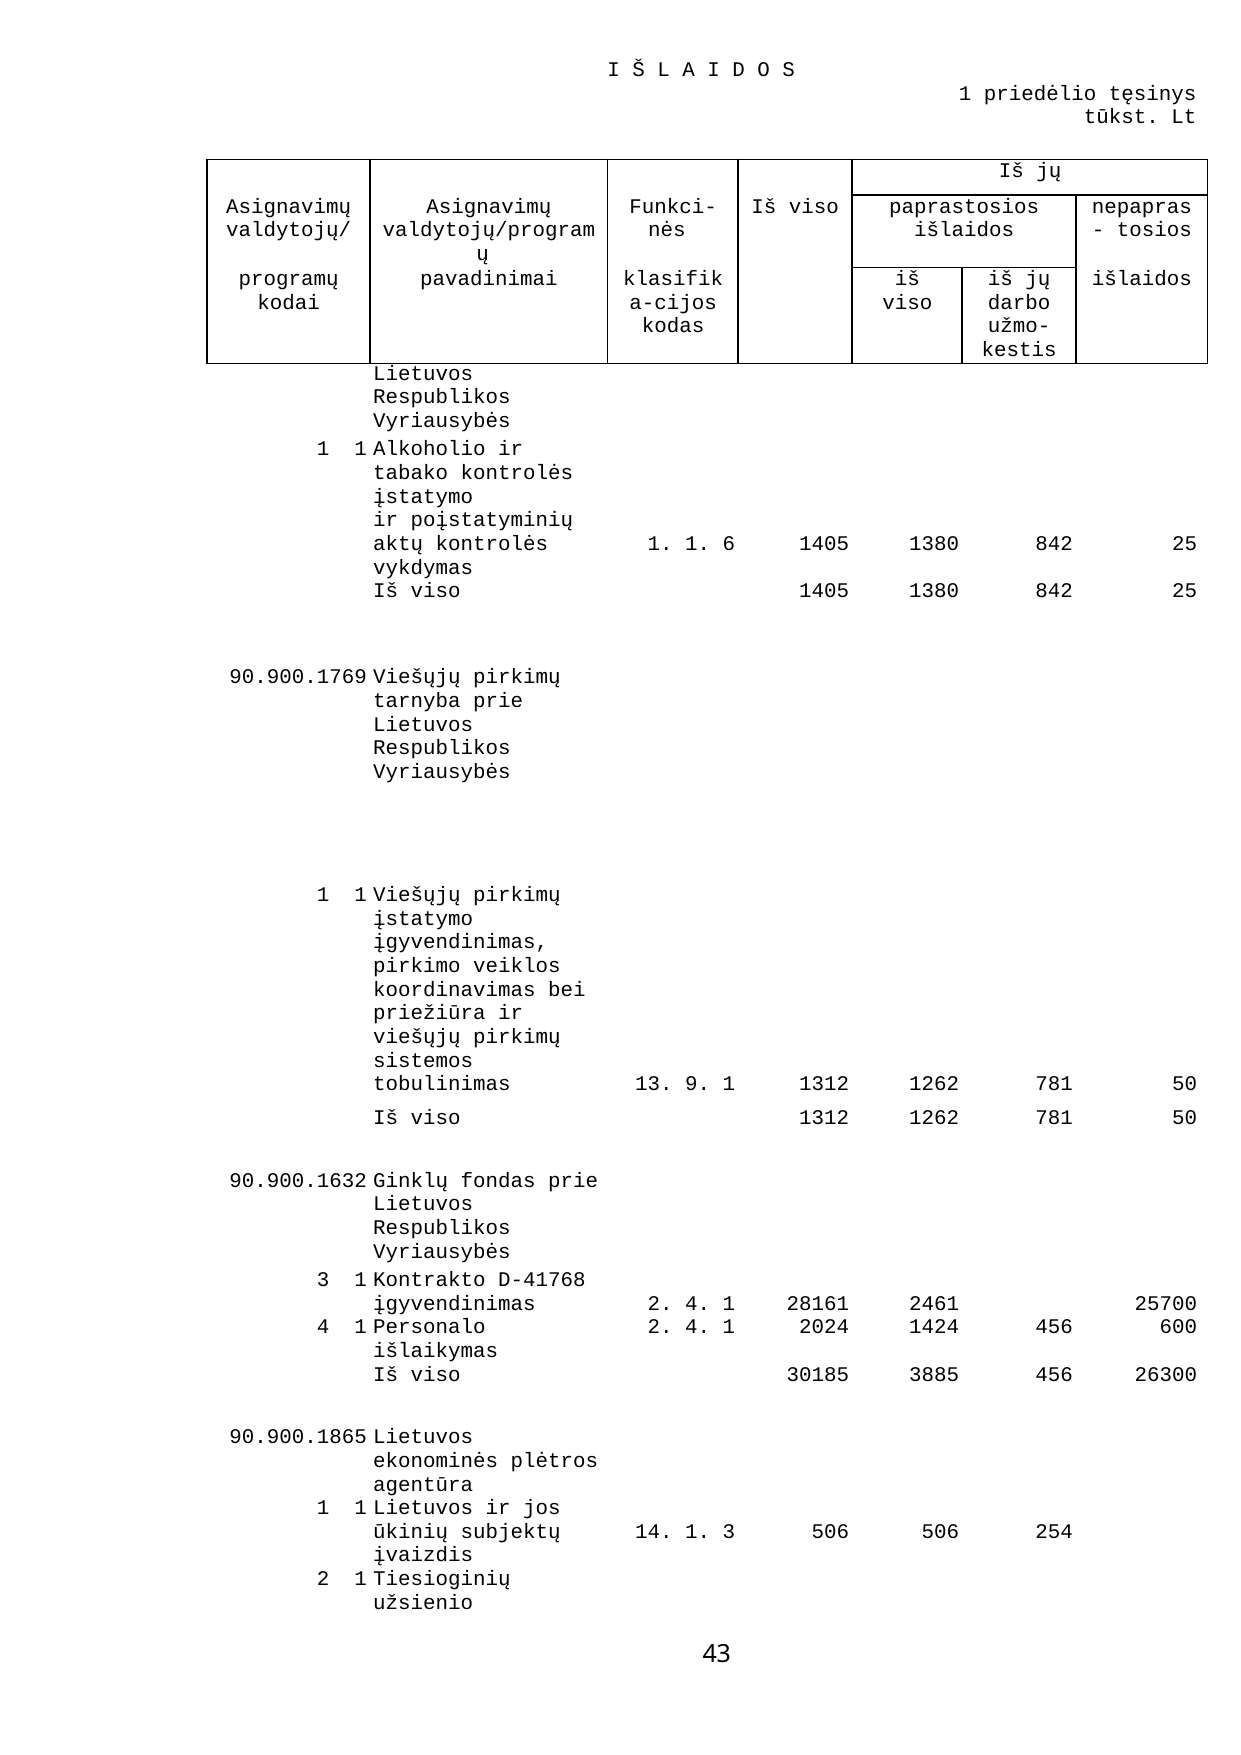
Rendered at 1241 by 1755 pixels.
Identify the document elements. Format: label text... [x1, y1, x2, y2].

table_cell Lietuvos ir jos ūkinių subjektų įvaizdis [370, 1497, 608, 1568]
table_cell [1076, 1170, 1200, 1241]
table_cell [852, 364, 962, 410]
table_cell [962, 1170, 1076, 1241]
table_cell Viešųjų pirkimų įstatymo įgyvendinimas, [370, 884, 608, 955]
table_cell [1076, 1141, 1200, 1170]
table_cell 13. 9. 1 [608, 1073, 738, 1107]
table_cell [738, 1170, 852, 1241]
table_cell [370, 614, 608, 666]
table_cell 90.900.1865 [211, 1426, 370, 1497]
table_cell [207, 1073, 211, 1107]
table_cell [962, 1568, 1076, 1615]
table_cell [1200, 1568, 1207, 1615]
table_cell 14. 1. 3 [608, 1497, 738, 1568]
table_cell [207, 439, 211, 509]
table_cell [1076, 439, 1200, 509]
table_cell [211, 1398, 370, 1426]
table_cell pavadinimai [371, 267, 607, 363]
table_cell [207, 1002, 211, 1073]
table_cell Vyriausybės [370, 410, 608, 438]
table_cell 254 [962, 1497, 1076, 1568]
table_cell [1076, 666, 1200, 737]
table_cell [738, 364, 852, 410]
table_cell Lietuvos Respublikos [370, 364, 608, 410]
table_cell iš jų darbo užmo-kestis [963, 268, 1075, 363]
table_cell [1200, 439, 1207, 509]
table_cell [852, 439, 962, 509]
table_cell [1200, 364, 1207, 410]
table_cell [962, 1141, 1076, 1170]
table_cell 506 [738, 1497, 852, 1568]
table_cell [1200, 666, 1207, 737]
table_cell [207, 1170, 211, 1241]
table_cell [738, 410, 852, 438]
table_cell [1200, 1170, 1207, 1241]
table_cell 600 [1076, 1316, 1200, 1364]
table_cell [852, 955, 962, 1002]
table_cell Kontrakto D-41768 įgyvendinimas [370, 1269, 608, 1316]
table_cell 25 [1076, 509, 1200, 580]
table_cell [1076, 1002, 1200, 1073]
table_cell [211, 1073, 370, 1107]
table_cell 2. 4. 1 [608, 1269, 738, 1316]
table_cell [1200, 1073, 1207, 1107]
table_cell [852, 666, 962, 737]
table_cell 1312 [738, 1107, 852, 1141]
table_cell išlaidos [1077, 267, 1207, 363]
table_cell [738, 1398, 852, 1426]
table_cell [207, 509, 211, 580]
table_cell klasifika-cijos kodas [608, 267, 737, 363]
table_cell Vyriausybės [370, 1241, 608, 1269]
table_cell 50 [1076, 1107, 1200, 1141]
table_cell [1076, 1426, 1200, 1497]
table_cell [608, 1107, 738, 1141]
table_cell [608, 738, 738, 884]
table_cell [1076, 884, 1200, 955]
table_cell 2 1 [211, 1568, 370, 1615]
table_cell [962, 410, 1076, 438]
table_cell 506 [852, 1497, 962, 1568]
table_cell [211, 955, 370, 1002]
table_cell [739, 267, 851, 363]
table_cell 1262 [852, 1107, 962, 1141]
table_cell [608, 364, 738, 410]
table_cell Personalo išlaikymas [370, 1316, 608, 1364]
table_cell 842 [962, 509, 1076, 580]
table_cell programų kodai [208, 267, 369, 363]
table_cell [207, 884, 211, 955]
table_cell [852, 1170, 962, 1241]
table_cell [738, 1426, 852, 1497]
table_cell [207, 1568, 211, 1615]
table_cell [608, 1141, 738, 1170]
table_cell Viešųjų pirkimų tarnyba prie Lietuvos [370, 666, 608, 737]
table_cell [1200, 1269, 1207, 1316]
table_cell [852, 1002, 962, 1073]
table_cell [207, 1316, 211, 1364]
table_cell 1 1 [211, 884, 370, 955]
table_cell [739, 160, 851, 194]
table_cell [962, 439, 1076, 509]
table_cell [211, 1241, 370, 1269]
table_cell 1 1 [211, 439, 370, 509]
table_cell 26300 [1076, 1364, 1200, 1398]
table_cell 2. 4. 1 [608, 1316, 738, 1364]
table_cell [1076, 410, 1200, 438]
table_cell [608, 955, 738, 1002]
table_cell [852, 1241, 962, 1269]
table_cell [211, 1364, 370, 1398]
table_cell [962, 614, 1076, 666]
table_cell 1. 1. 6 [608, 509, 738, 580]
table_cell priežiūra ir viešųjų pirkimų sistemos [370, 1002, 608, 1073]
table_cell [1200, 580, 1207, 614]
table_cell [962, 1241, 1076, 1269]
table_cell 90.900.1769 [211, 666, 370, 737]
table_cell Iš viso [739, 194, 851, 267]
table_cell 842 [962, 580, 1076, 614]
table_cell [207, 580, 211, 614]
table_cell [608, 1426, 738, 1497]
table_cell [852, 1398, 962, 1426]
table_cell [852, 410, 962, 438]
table_cell [1076, 1398, 1200, 1426]
table_cell [962, 738, 1076, 884]
table_cell 28161 [738, 1269, 852, 1316]
table_cell [207, 1107, 211, 1141]
table_cell [608, 884, 738, 955]
table_cell [962, 1002, 1076, 1073]
table_cell 456 [962, 1316, 1076, 1364]
table_cell pirkimo veiklos koordinavimas bei [370, 955, 608, 1002]
table_cell [1200, 614, 1207, 666]
table_cell [738, 884, 852, 955]
table_cell [211, 1002, 370, 1073]
table_cell 1312 [738, 1073, 852, 1107]
table_cell [738, 1241, 852, 1269]
table_cell [207, 1141, 211, 1170]
table_cell [1200, 1398, 1207, 1426]
table_cell [370, 1141, 608, 1170]
table_cell 1405 [738, 580, 852, 614]
table_cell Asignavimų valdytojų/programų [371, 194, 607, 267]
table_cell iš viso [853, 268, 961, 363]
table_cell [207, 1497, 211, 1568]
table_cell 30185 [738, 1364, 852, 1398]
table_cell [1200, 1316, 1207, 1364]
table_cell [962, 1269, 1076, 1316]
table_cell [1200, 1141, 1207, 1170]
table_cell [608, 1241, 738, 1269]
table_cell [608, 666, 738, 737]
table_cell [738, 738, 852, 884]
table_cell Asignavimų valdytojų/ [208, 194, 369, 267]
table_cell [207, 1426, 211, 1497]
table_cell paprastosios išlaidos [853, 196, 1075, 267]
table_cell [207, 614, 211, 666]
table_cell [1200, 1002, 1207, 1073]
table_cell [962, 955, 1076, 1002]
table_cell [1200, 955, 1207, 1002]
table_cell [962, 666, 1076, 737]
table_cell [608, 1170, 738, 1241]
table_cell [207, 1364, 211, 1398]
table_cell [207, 410, 211, 438]
table_cell [1200, 1107, 1207, 1141]
table_cell [738, 666, 852, 737]
table_cell [207, 955, 211, 1002]
table_cell nepapras- tosios [1077, 196, 1207, 267]
table_cell ir poįstatyminių aktų kontrolės vykdymas [370, 509, 608, 580]
table_cell Respublikos Vyriausybės [370, 738, 608, 884]
table_cell 25700 [1076, 1269, 1200, 1316]
table_cell [852, 1426, 962, 1497]
table_cell [370, 1398, 608, 1426]
table_cell [608, 410, 738, 438]
table_cell [1200, 1497, 1207, 1568]
table_cell [962, 884, 1076, 955]
table_cell Iš jų [853, 160, 1207, 194]
table_cell [211, 580, 370, 614]
table_cell [211, 738, 370, 884]
table_cell [1076, 1497, 1200, 1568]
table_cell 50 [1076, 1073, 1200, 1107]
table_cell Tiesioginių užsienio [370, 1568, 608, 1615]
table_cell [211, 364, 370, 410]
table_cell [738, 1002, 852, 1073]
table_cell Iš viso [370, 1364, 608, 1398]
table_cell [1076, 1241, 1200, 1269]
table_cell [207, 1398, 211, 1426]
table_cell [608, 614, 738, 666]
table_cell [1200, 884, 1207, 955]
table_cell [207, 666, 211, 737]
table_cell 3885 [852, 1364, 962, 1398]
table_cell 4 1 [211, 1316, 370, 1364]
table_cell [211, 1141, 370, 1170]
table_cell 1424 [852, 1316, 962, 1364]
table_cell 2024 [738, 1316, 852, 1364]
table_cell [208, 160, 369, 194]
table_cell [962, 1398, 1076, 1426]
table_cell [1200, 1426, 1207, 1497]
table_cell [1076, 614, 1200, 666]
table_cell 90.900.1632 [211, 1170, 370, 1241]
table_cell [852, 738, 962, 884]
table_cell [608, 1364, 738, 1398]
table_cell [1200, 1241, 1207, 1269]
table_cell 1 1 [211, 1497, 370, 1568]
table_cell [608, 1398, 738, 1426]
table_cell [207, 738, 211, 884]
table_cell [1076, 1568, 1200, 1615]
table_cell [1076, 955, 1200, 1002]
table_cell 1262 [852, 1073, 962, 1107]
table_cell 1380 [852, 509, 962, 580]
table_cell [852, 1141, 962, 1170]
table_cell [608, 439, 738, 509]
table_cell [738, 1568, 852, 1615]
table_cell Lietuvos ekonominės plėtros agentūra [370, 1426, 608, 1497]
table_cell [1200, 410, 1207, 438]
table_cell Funkci-nės [608, 194, 737, 267]
table_cell [1200, 738, 1207, 884]
table_cell 781 [962, 1073, 1076, 1107]
table_cell [1076, 738, 1200, 884]
table_cell [371, 160, 607, 194]
table_cell 2461 [852, 1269, 962, 1316]
table_cell 3 1 [211, 1269, 370, 1316]
table_cell [608, 160, 737, 194]
table_cell [207, 1269, 211, 1316]
table_cell [852, 614, 962, 666]
table_cell [211, 614, 370, 666]
table_cell [608, 1568, 738, 1615]
table_cell [738, 955, 852, 1002]
table_cell [211, 1107, 370, 1141]
table_cell Iš viso [370, 580, 608, 614]
table_cell [738, 614, 852, 666]
table_cell [962, 364, 1076, 410]
table_cell Iš viso [370, 1107, 608, 1141]
table_header I Š L A I D O S 1 priedėlio tęsinys tūkst. Lt [207, 59, 1207, 158]
table_cell [608, 580, 738, 614]
table_cell [962, 1426, 1076, 1497]
table_cell [738, 1141, 852, 1170]
table_cell [1200, 509, 1207, 580]
table_cell 1380 [852, 580, 962, 614]
table_cell [852, 1568, 962, 1615]
table_cell 1405 [738, 509, 852, 580]
table_cell [207, 1241, 211, 1269]
table_cell 456 [962, 1364, 1076, 1398]
table_cell [207, 364, 211, 410]
table_cell [852, 884, 962, 955]
table_cell [211, 509, 370, 580]
table_cell 781 [962, 1107, 1076, 1141]
table_cell tobulinimas [370, 1073, 608, 1107]
table_cell [211, 410, 370, 438]
table_cell [738, 439, 852, 509]
table_cell [608, 1002, 738, 1073]
table_cell [1200, 1364, 1207, 1398]
table_cell Alkoholio ir tabako kontrolės įstatymo [370, 439, 608, 509]
table_cell 25 [1076, 580, 1200, 614]
table_cell [1076, 364, 1200, 410]
table_cell Ginklų fondas prie Lietuvos Respublikos [370, 1170, 608, 1241]
